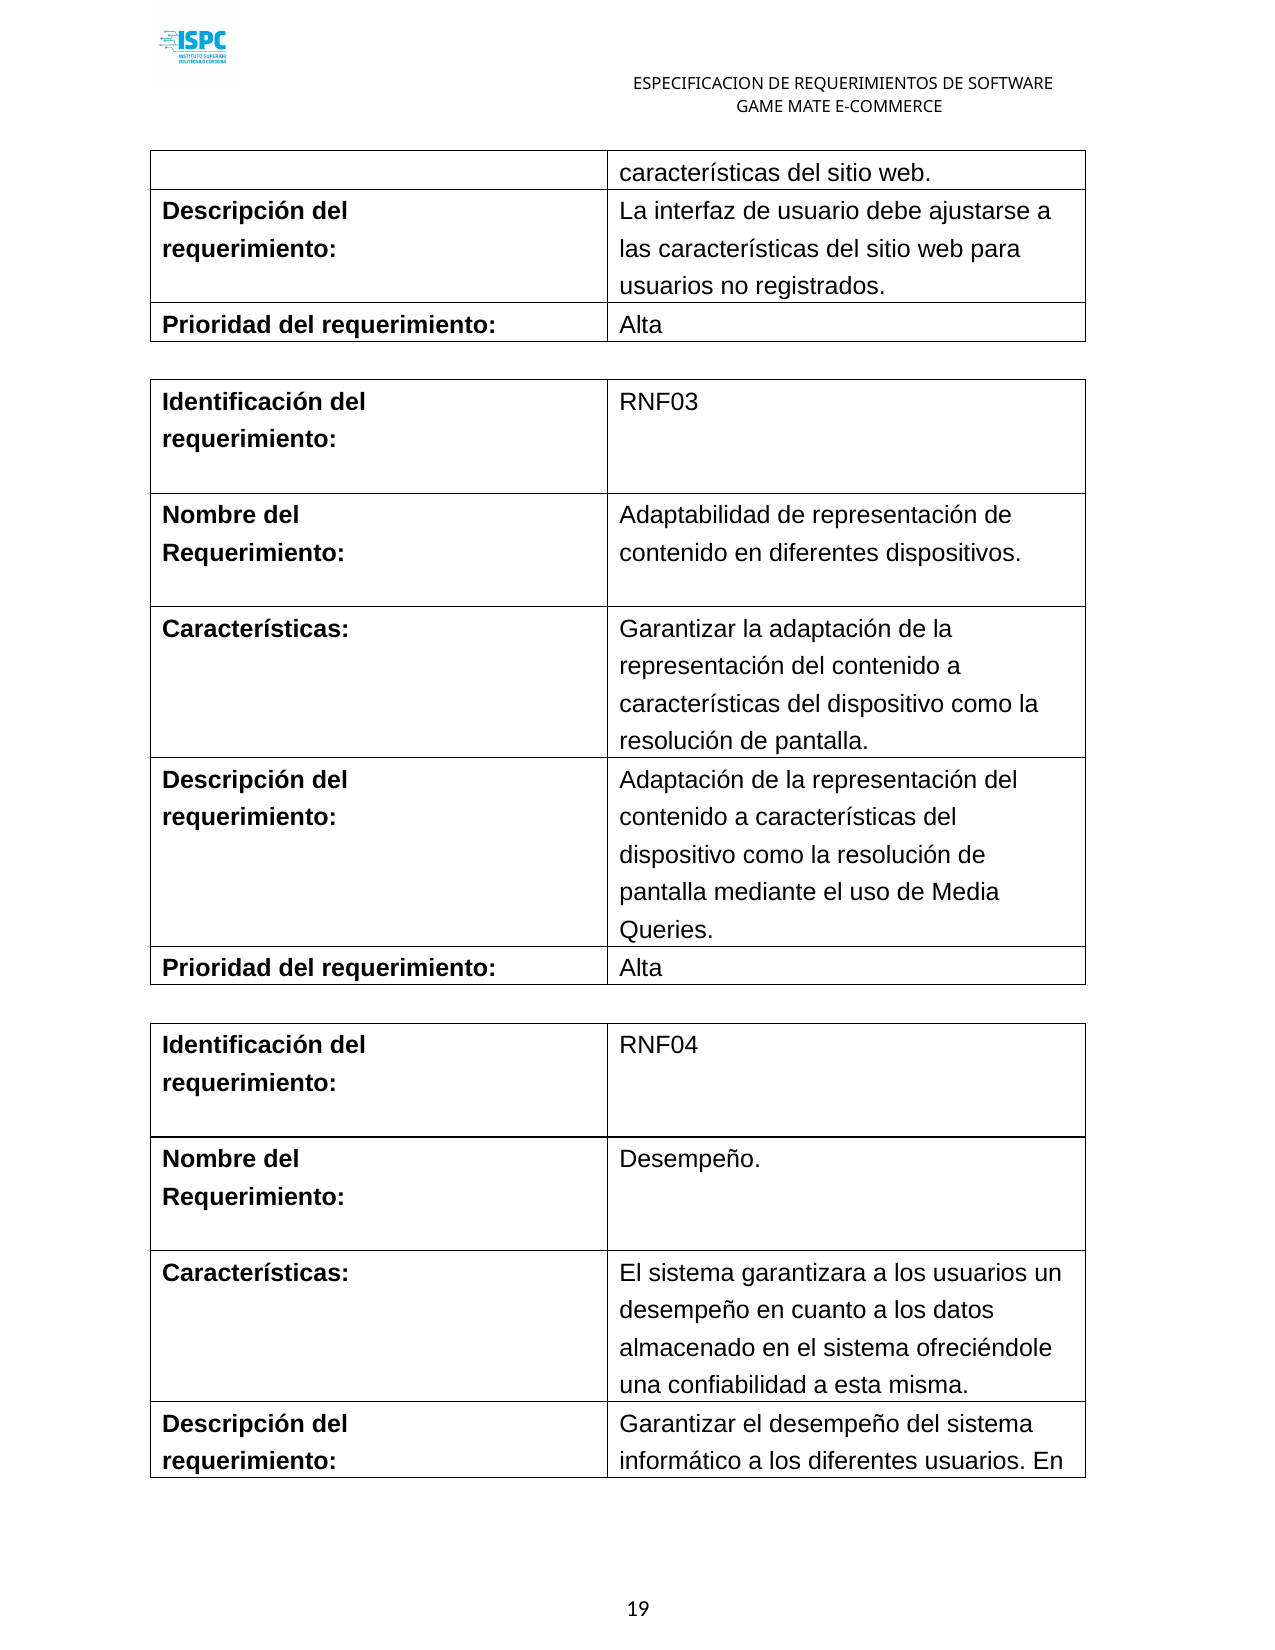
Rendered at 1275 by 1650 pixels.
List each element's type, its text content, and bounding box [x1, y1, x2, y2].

table_cell Prioridad del requerimiento: [151, 303, 607, 341]
table_cell Alta [608, 303, 1085, 341]
table_cell Garantizar el desempeño del sistema informático a los diferentes usuarios. En [608, 1402, 1085, 1477]
table_cell Descripción del requerimiento: [151, 758, 607, 946]
table_cell Adaptabilidad de representación de contenido en diferentes dispositivos. [608, 494, 1085, 606]
picture [150, 0, 240, 90]
table_header Identificación del requerimiento: [151, 380, 607, 493]
table_cell La interfaz de usuario debe ajustarse a las características del sitio web para usuarios no registrados. [608, 190, 1085, 302]
table_cell Prioridad del requerimiento: [151, 947, 607, 984]
table_cell Nombre del Requerimiento: [151, 494, 607, 606]
table_cell Desempeño. [608, 1138, 1085, 1250]
table_cell Descripción del requerimiento: [151, 1402, 607, 1477]
table_cell Alta [608, 947, 1085, 984]
table_cell características del sitio web. [608, 151, 1085, 188]
table_cell Garantizar la adaptación de la representación del contenido a características del dispositivo como la resolución de pantalla. [608, 607, 1085, 757]
table_header Identificación del requerimiento: [151, 1024, 607, 1136]
table_cell Nombre del Requerimiento: [151, 1138, 607, 1250]
table_cell El sistema garantizara a los usuarios un desempeño en cuanto a los datos almacenado en el sistema ofreciéndole una confiabilidad a esta misma. [608, 1251, 1085, 1401]
table_cell Descripción del requerimiento: [151, 190, 607, 302]
table_header RNF03 [608, 380, 1085, 493]
table_cell Adaptación de la representación del contenido a características del dispositivo como la resolución de pantalla mediante el uso de Media Queries. [608, 758, 1085, 946]
table_header RNF04 [608, 1024, 1085, 1136]
table_cell Características: [151, 1251, 607, 1401]
table_cell [151, 151, 607, 188]
table_cell Características: [151, 607, 607, 757]
